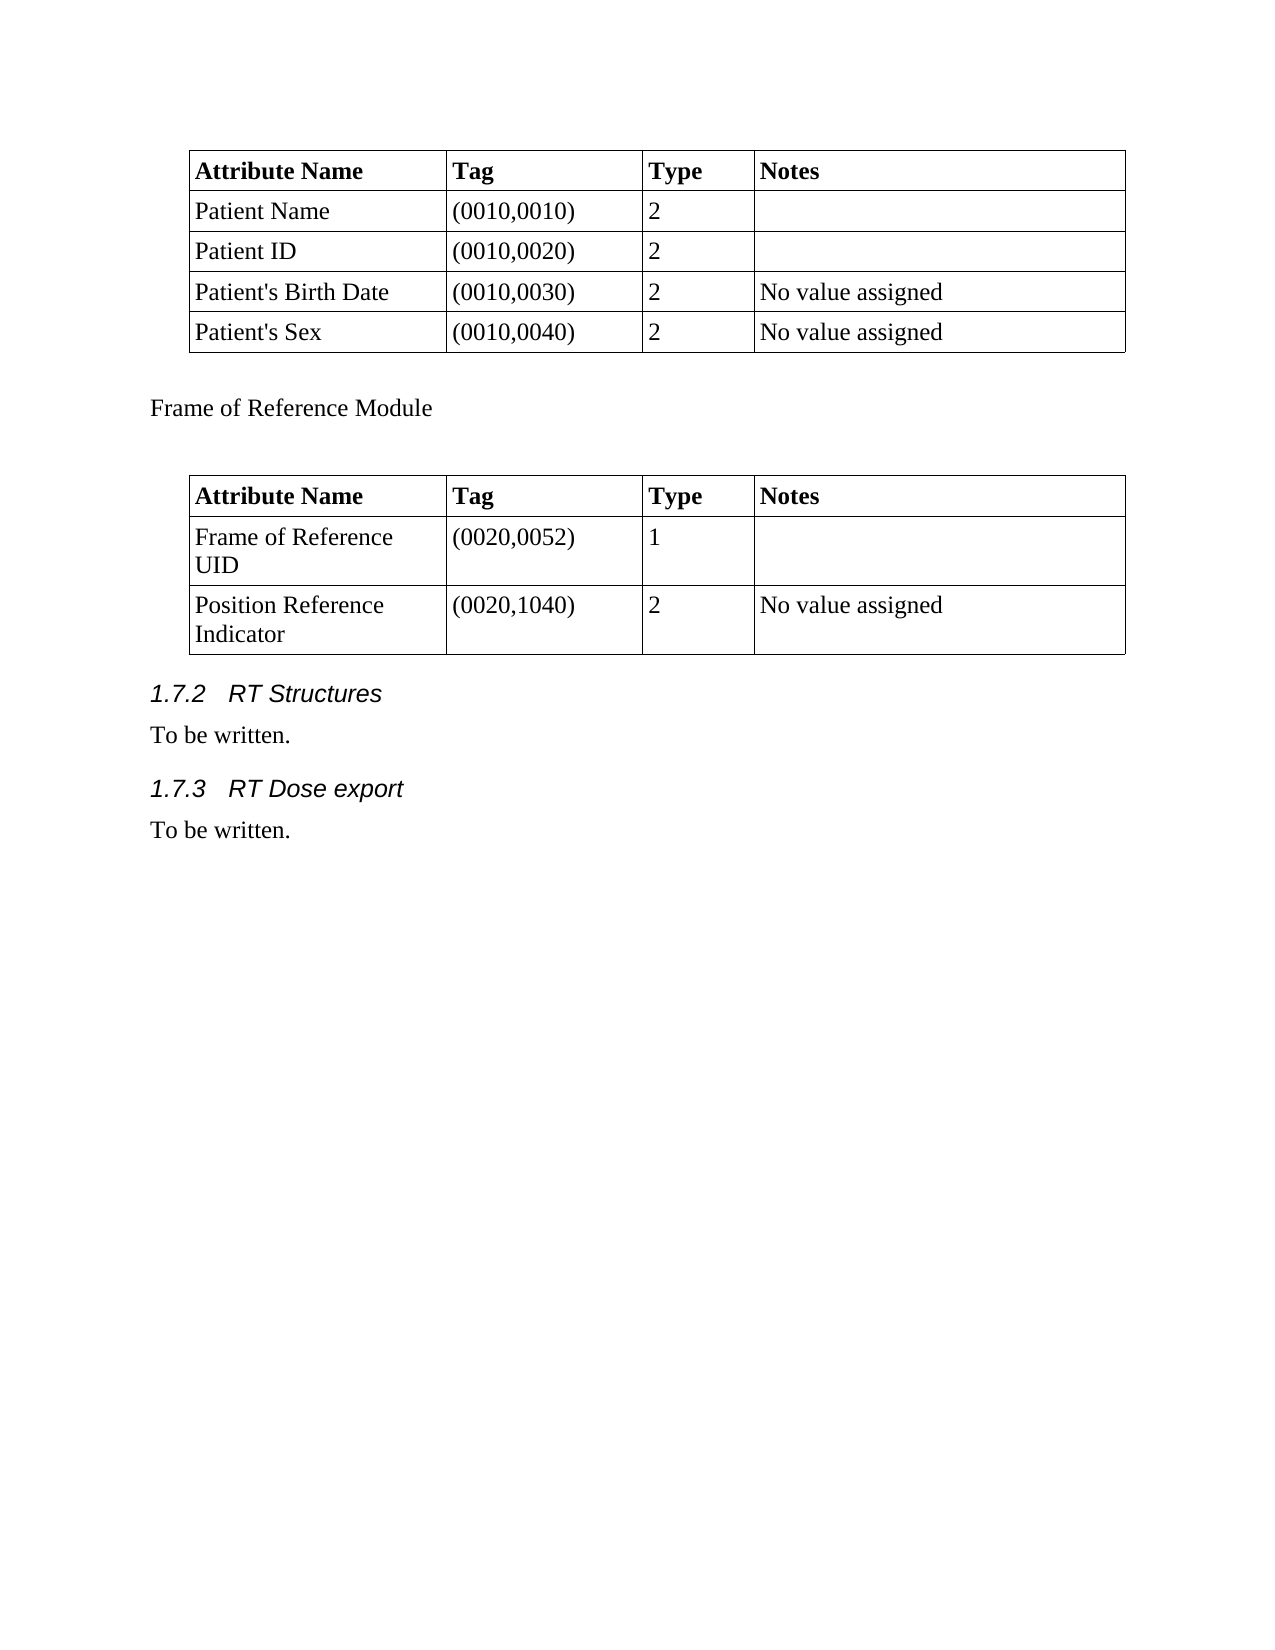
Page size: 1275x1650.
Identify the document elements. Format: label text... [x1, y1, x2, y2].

table_cell (0020,1040) [447, 586, 642, 654]
table_header Notes [755, 151, 1125, 190]
table_cell 2 [643, 191, 754, 231]
text To be written. [150, 815, 1125, 844]
text To be written. [150, 720, 1125, 749]
subtitle RT Structures [150, 679, 1125, 708]
table_header Notes [755, 476, 1125, 516]
table_cell Patient Name [190, 191, 446, 231]
table_cell (0010,0040) [447, 312, 642, 352]
subtitle RT Dose export [150, 774, 1125, 803]
table_cell Position Reference Indicator [190, 586, 446, 654]
table_cell No value assigned [755, 312, 1125, 352]
table_cell (0010,0020) [447, 232, 642, 271]
table_cell [755, 232, 1125, 271]
table_header Attribute Name [190, 151, 446, 190]
table_header Attribute Name [190, 476, 446, 516]
table_cell (0020,0052) [447, 517, 642, 585]
table_cell 2 [643, 272, 754, 311]
table_cell No value assigned [755, 586, 1125, 654]
table_cell No value assigned [755, 272, 1125, 311]
text Frame of Reference Module [150, 393, 1125, 422]
table_cell Patient ID [190, 232, 446, 271]
table_header Type [643, 476, 754, 516]
table_cell (0010,0030) [447, 272, 642, 311]
table_header Type [643, 151, 754, 190]
table_header Tag [447, 151, 642, 190]
table_cell Patient's Sex [190, 312, 446, 352]
table_cell (0010,0010) [447, 191, 642, 231]
table_cell 2 [643, 232, 754, 271]
table_cell [755, 191, 1125, 231]
table_cell Patient's Birth Date [190, 272, 446, 311]
table_cell Frame of Reference UID [190, 517, 446, 585]
table_cell 2 [643, 586, 754, 654]
table_cell 2 [643, 312, 754, 352]
table_header Tag [447, 476, 642, 516]
table_cell [755, 517, 1125, 585]
table_cell 1 [643, 517, 754, 585]
